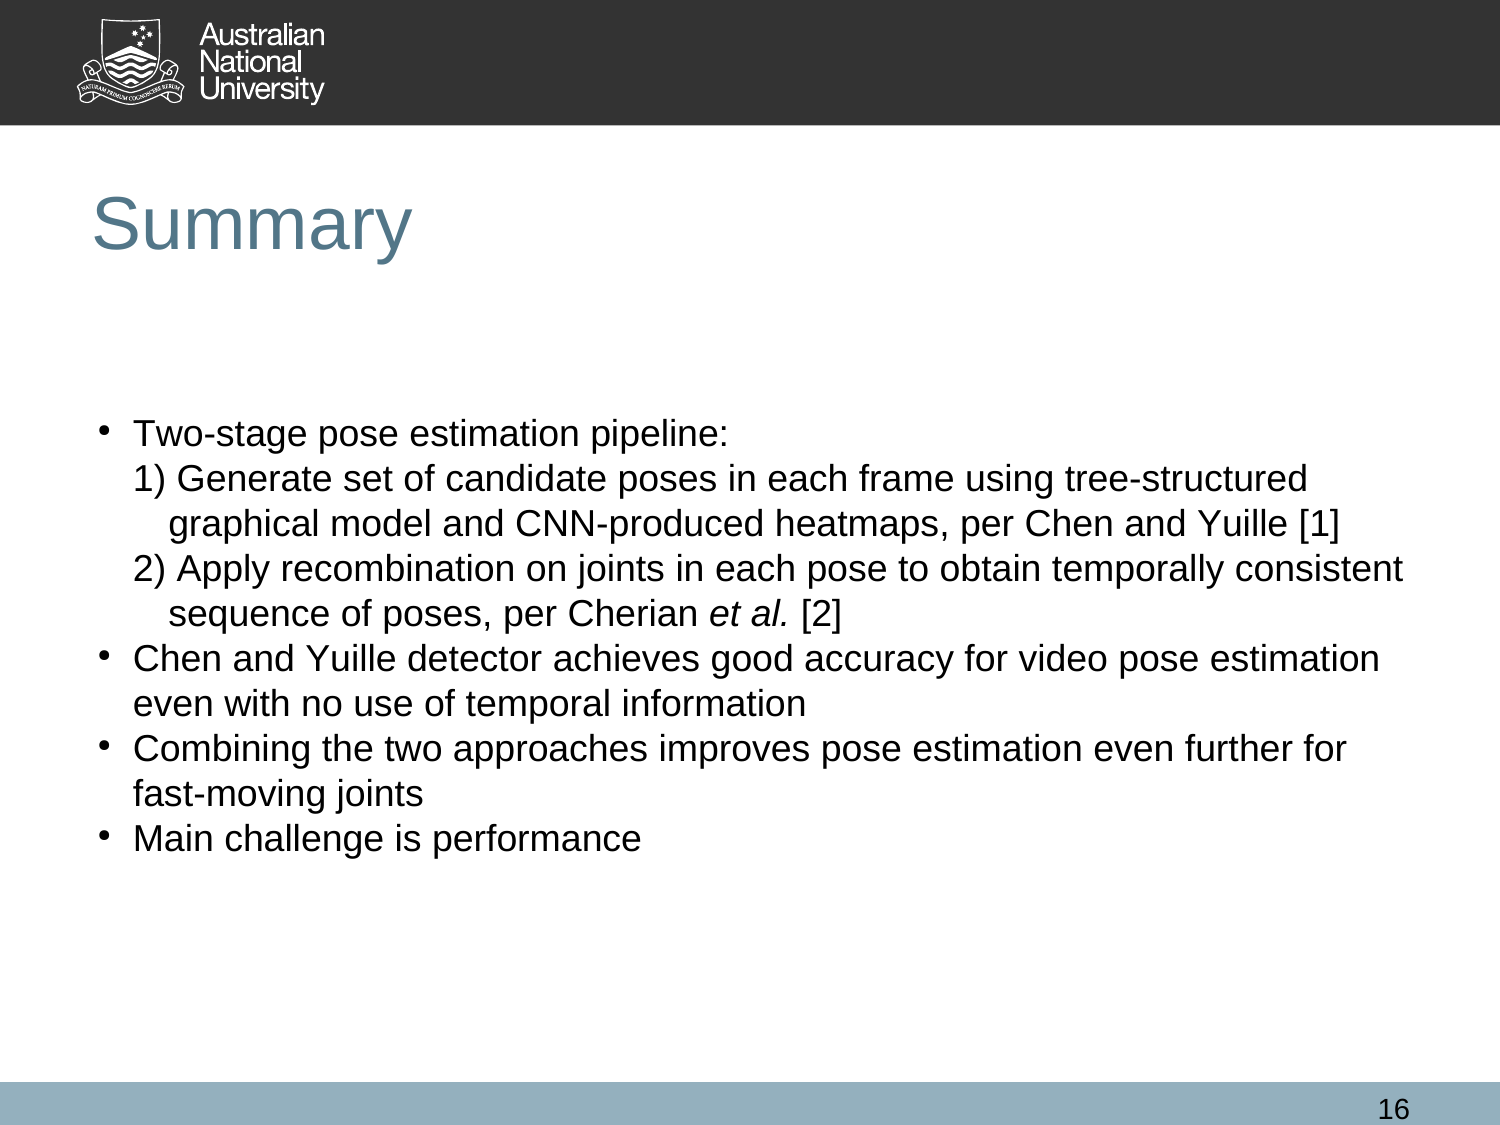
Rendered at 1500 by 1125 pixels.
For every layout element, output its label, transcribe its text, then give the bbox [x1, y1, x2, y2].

title Summary [76, 125, 1427, 313]
text_box Two-stage pose estimation pipeline: Generate set of candidate poses in each frame using tree-structured graphical model and CNN-produced heatmaps, per Chen and Yuille [1] Apply recombination on joints in each pose to obtain temporally consistent sequence of poses, per Cherian et al. [2] Chen and Yuille detector achieves good accuracy for video pose estimation even with no use of temporal information Combining the two approaches improves pose estimation even further for fast-moving joints Main challenge is performance [82, 401, 1430, 867]
text_box [1328, 1082, 1426, 1118]
